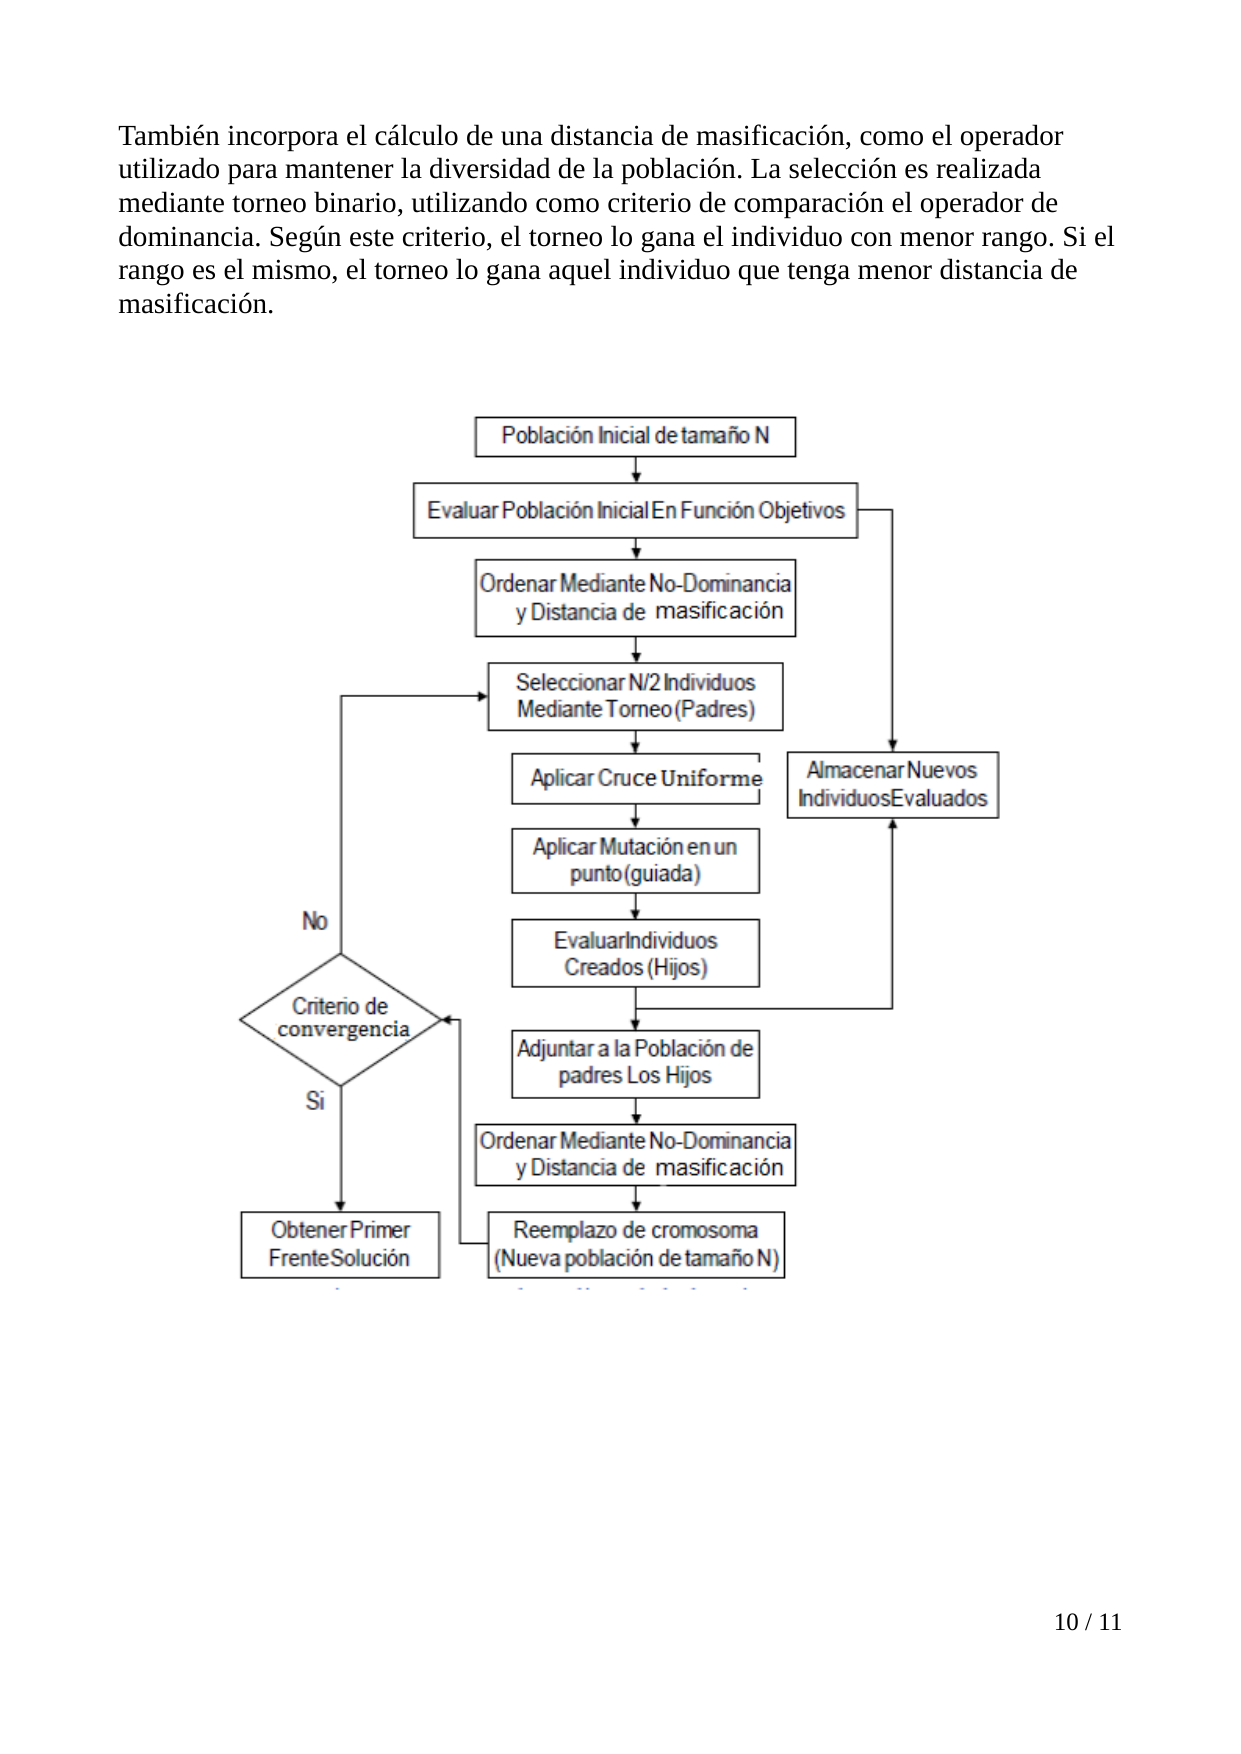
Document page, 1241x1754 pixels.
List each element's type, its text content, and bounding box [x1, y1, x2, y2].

text También incorpora el cálculo de una distancia de masificación, como el operador utilizado para mantener la diversidad de la población. La selección es realizada mediante torneo binario, utilizando como criterio de comparación el operador de dominancia. Según este criterio, el torneo lo gana el individuo con menor rango. Si el rango es el mismo, el torneo lo gana aquel individuo que tenga menor distancia de masificación. [118, 118, 1122, 319]
picture [191, 406, 1049, 1318]
